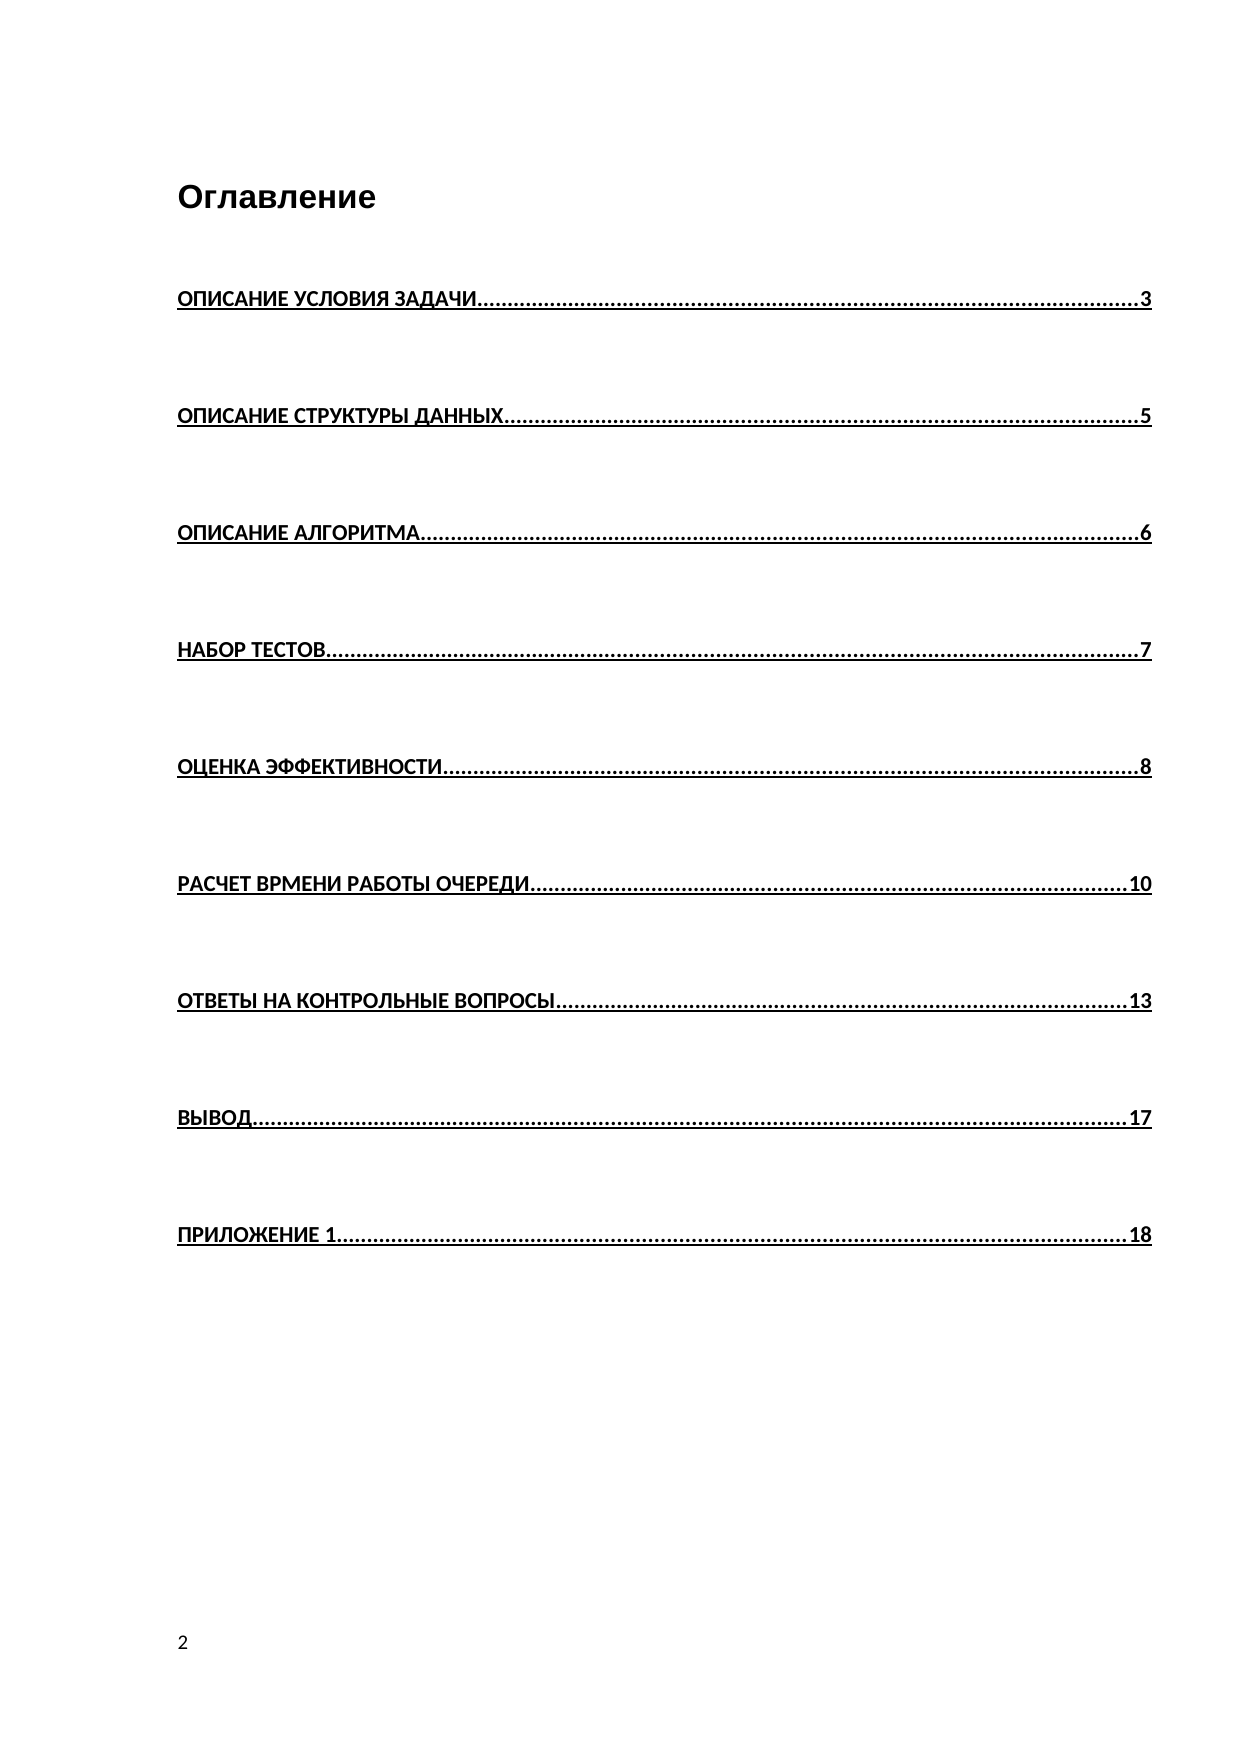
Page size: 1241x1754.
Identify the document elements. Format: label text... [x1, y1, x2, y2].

subtitle Оглавление [177, 177, 1152, 215]
text Описание условия задачи 3 [177, 284, 1152, 308]
text Набор тестов 7 [177, 635, 1152, 659]
text Расчет врмени работы очереди 10 [177, 869, 1152, 893]
text Вывод 17 [177, 1103, 1152, 1127]
text Оценка эффективности 8 [177, 752, 1152, 776]
text Описание алгоритма 6 [177, 518, 1152, 542]
text Ответы на контрольные вопросы 13 [177, 986, 1152, 1010]
text Описание структуры данных 5 [177, 401, 1152, 425]
text Приложение 1 18 [177, 1220, 1152, 1244]
